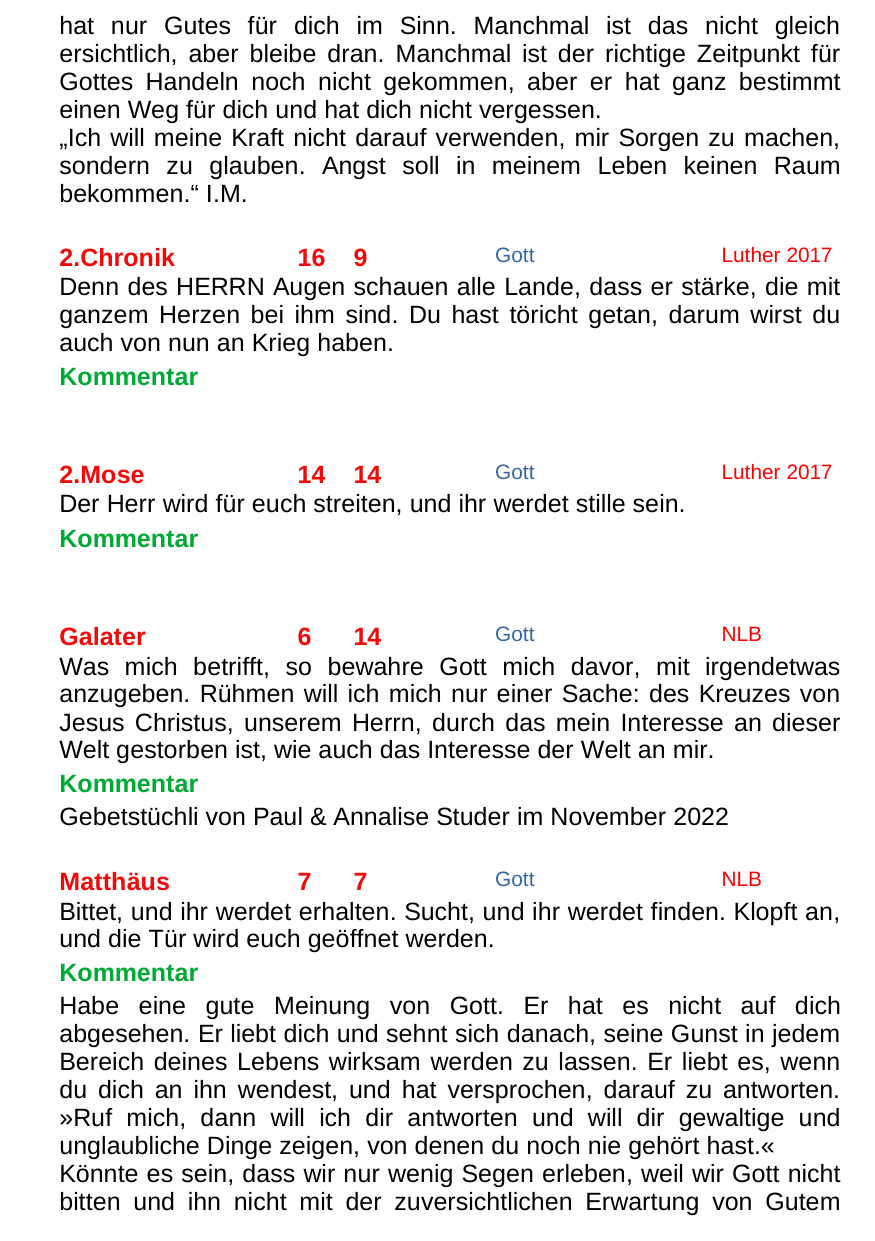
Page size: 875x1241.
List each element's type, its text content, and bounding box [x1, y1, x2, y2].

table_cell [298, 959, 342, 989]
table_cell [721, 770, 842, 800]
table_cell [342, 461, 353, 490]
table_cell NLB [721, 868, 844, 897]
table_cell [342, 868, 353, 897]
table_cell [342, 770, 353, 800]
table_cell [353, 525, 427, 555]
table_cell [342, 959, 353, 989]
table_cell [427, 770, 495, 800]
table_cell [427, 363, 495, 392]
table_cell [59, 520, 844, 525]
table_cell [59, 832, 844, 868]
table_cell 14 [353, 461, 427, 490]
table_cell 16 [298, 244, 342, 273]
table_cell Galater [59, 623, 297, 652]
table_cell Gott [495, 868, 677, 897]
table_cell 14 [298, 461, 342, 490]
table_cell 7 [353, 868, 427, 897]
table_cell [59, 587, 844, 623]
table_cell NLB [721, 623, 844, 652]
table_cell [206, 363, 297, 392]
table_cell [721, 363, 842, 392]
table_cell [495, 363, 677, 392]
table_cell 7 [298, 868, 342, 897]
table_cell Habe eine gute Meinung von Gott. Er hat es nicht auf dich abgesehen. Er liebt dich und sehnt sich danach, seine Gunst in jedem Bereich deines Lebens wirksam werden zu lassen. Er liebt es, wenn du dich an ihn wendest, und hat versprochen, darauf zu antworten. »Ruf mich, dann will ich dir antworten und will dir gewaltige und unglaubliche Dinge zeigen, von denen du noch nie gehört hast.« Könnte es sein, dass wir nur wenig Segen erleben, weil wir Gott nicht bitten und ihn nicht mit der zuversichtlichen Erwartung von Gutem [59, 992, 842, 1216]
table_cell [677, 244, 721, 273]
table_cell 6 [298, 623, 342, 652]
table_cell [342, 363, 353, 392]
table_cell Der Herr wird für euch streiten, und ihr werdet stille sein. [59, 490, 842, 519]
table_cell Was mich betrifft, so bewahre Gott mich davor, mit irgendetwas anzugeben. Rühmen will ich mich nur einer Sache: des Kreuzes von Jesus Christus, unserem Herrn, durch das mein Interesse an dieser Welt gestorben ist, wie auch das Interesse der Welt an mir. [59, 653, 842, 764]
table_cell [59, 558, 842, 587]
table_cell 9 [353, 244, 427, 273]
table_cell [342, 244, 353, 273]
table_cell [59, 425, 844, 461]
table_cell 2.Chronik [59, 244, 297, 273]
table_cell [59, 954, 844, 959]
table_cell [721, 959, 842, 989]
table_cell [427, 623, 495, 652]
table_cell [298, 363, 342, 392]
table_cell [427, 525, 495, 555]
table_cell Matthäus [59, 868, 297, 897]
table_cell [59, 357, 844, 363]
table_cell Kommentar [59, 363, 206, 392]
table_cell [353, 770, 427, 800]
table_cell [298, 525, 342, 555]
table_cell [342, 525, 353, 555]
table_cell [206, 959, 297, 989]
table_cell [427, 461, 495, 490]
table_cell [677, 525, 721, 555]
table_cell [206, 525, 297, 555]
table_cell [342, 623, 353, 652]
table_cell [495, 525, 677, 555]
table_cell Bittet, und ihr werdet erhalten. Sucht, und ihr werdet finden. Klopft an, und die Tür wird euch geöffnet werden. [59, 898, 842, 953]
table_cell [206, 770, 297, 800]
table_cell [353, 363, 427, 392]
table_cell [677, 868, 721, 897]
table_cell Kommentar [59, 770, 206, 800]
table_cell [677, 363, 721, 392]
table_cell [59, 208, 844, 243]
table_cell [677, 770, 721, 800]
table_cell [59, 765, 844, 770]
table_cell [677, 623, 721, 652]
table_cell Kommentar [59, 959, 206, 989]
table_cell [495, 959, 677, 989]
table_cell Gott [495, 623, 677, 652]
table_cell [427, 244, 495, 273]
table_cell [677, 959, 721, 989]
table_cell 2.Mose [59, 461, 297, 490]
table_cell Gebetstüchli von Paul & Annalise Studer im November 2022 [59, 803, 842, 832]
table_cell 14 [353, 623, 427, 652]
table_cell Denn des HERRN Augen schauen alle Lande, dass er stärke, die mit ganzem Herzen bei ihm sind. Du hast töricht getan, darum wirst du auch von nun an Krieg haben. [59, 273, 842, 357]
table_cell [677, 461, 721, 490]
table_cell Luther 2017 [721, 244, 844, 273]
table_cell [427, 868, 495, 897]
table_cell [495, 770, 677, 800]
table_cell hat nur Gutes für dich im Sinn. Manchmal ist das nicht gleich ersichtlich, aber bleibe dran. Manchmal ist der richtige Zeitpunkt für Gottes Handeln noch nicht gekommen, aber er hat ganz bestimmt einen Weg für dich und hat dich nicht vergessen. „Ich will meine Kraft nicht darauf verwenden, mir Sorgen zu machen, sondern zu glauben. Angst soll in meinem Leben keinen Raum bekommen.“ I.M. [59, 12, 842, 208]
table_cell Kommentar [59, 525, 206, 555]
table_cell [59, 395, 842, 425]
table_cell Gott [495, 244, 677, 273]
table_cell Gott [495, 461, 677, 490]
table_cell [721, 525, 842, 555]
table_cell [427, 959, 495, 989]
table_cell [298, 770, 342, 800]
table_cell Luther 2017 [721, 461, 844, 490]
table_cell [353, 959, 427, 989]
